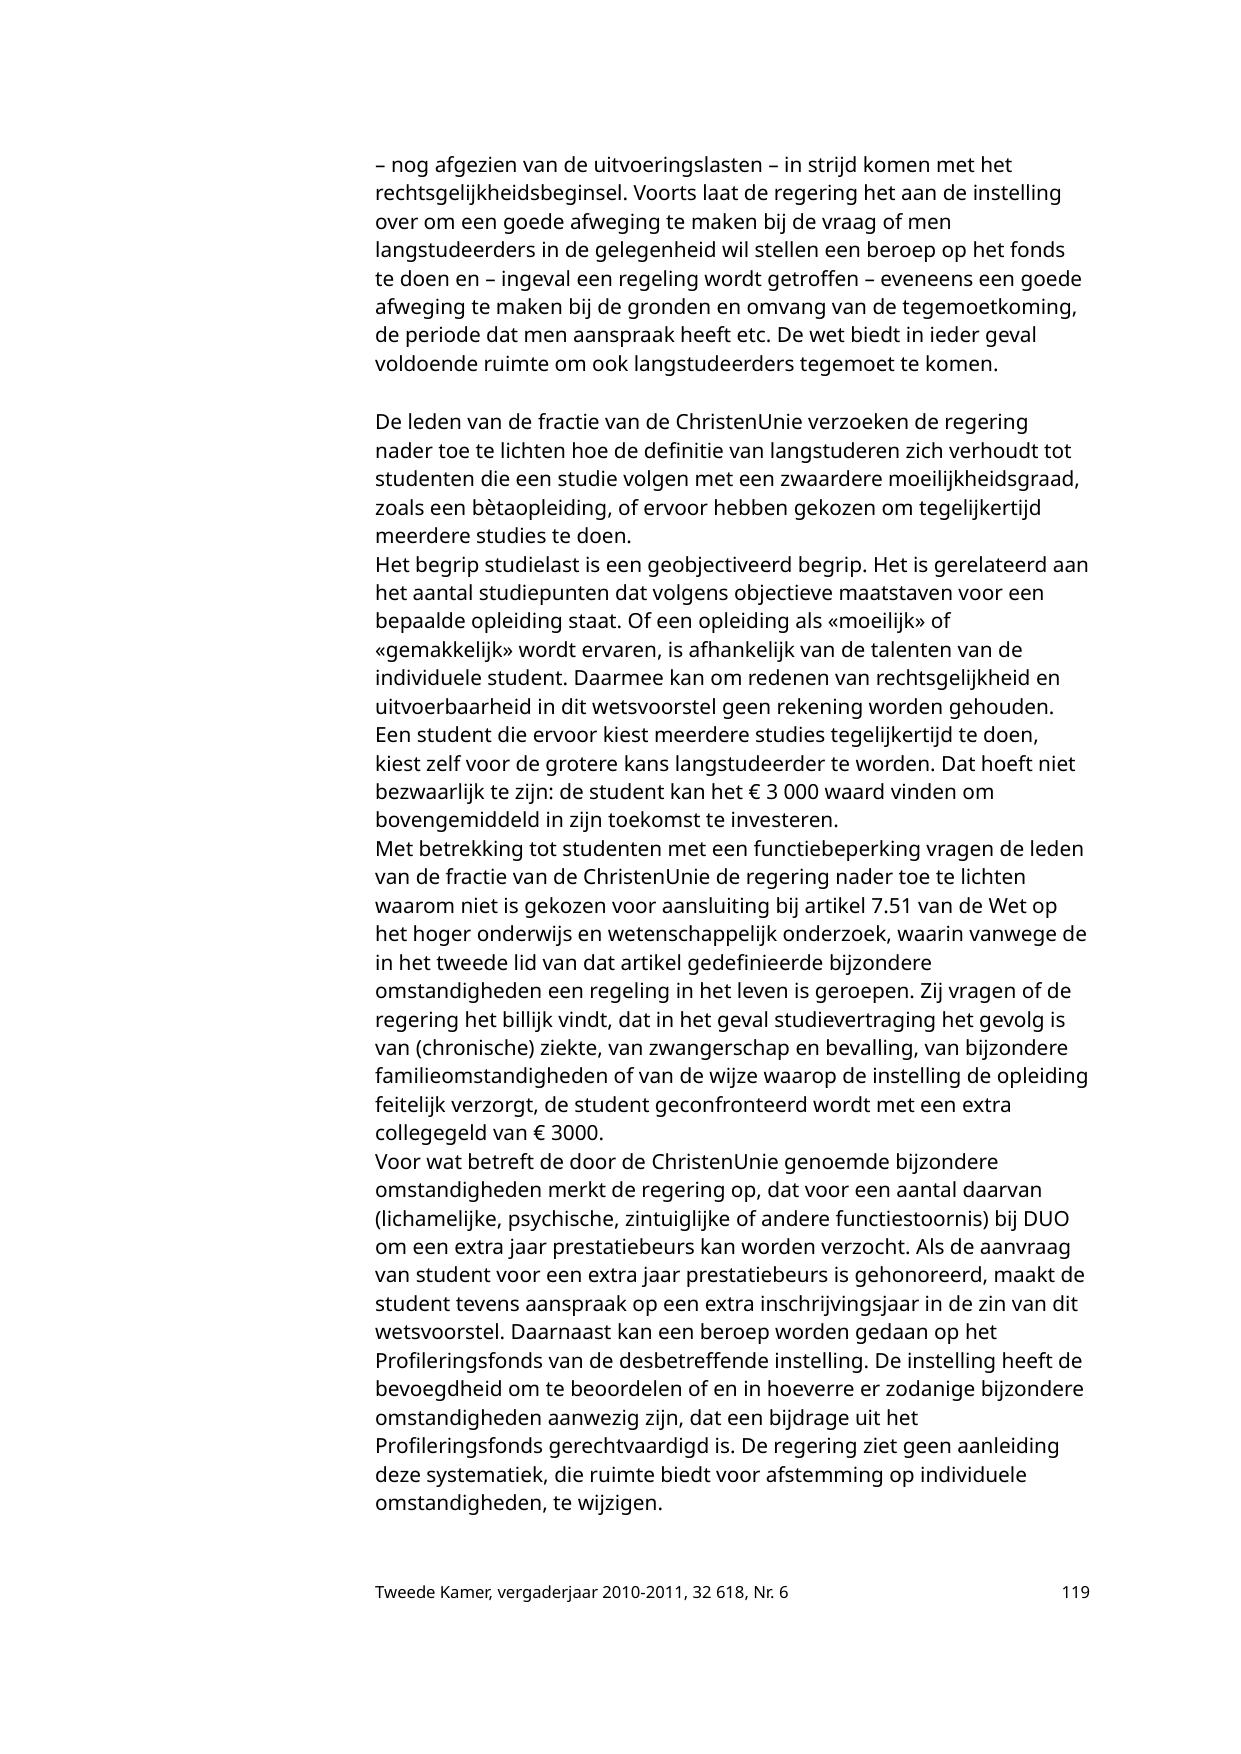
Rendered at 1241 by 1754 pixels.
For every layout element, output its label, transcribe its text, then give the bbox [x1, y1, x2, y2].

text De leden van de fractie van de ChristenUnie verzoeken de regering nader toe te lichten hoe de definitie van langstuderen zich verhoudt tot studenten die een studie volgen met een zwaardere moeilijkheidsgraad, zoals een bètaopleiding, of ervoor hebben gekozen om tegelijkertijd meerdere studies te doen. [375, 407, 1090, 550]
text – nog afgezien van de uitvoeringslasten – in strijd komen met het rechtsgelijkheidsbeginsel. Voorts laat de regering het aan de instelling over om een goede afweging te maken bij de vraag of men langstudeerders in de gelegenheid wil stellen een beroep op het fonds te doen en – ingeval een regeling wordt getroffen – eveneens een goede afweging te maken bij de gronden en omvang van de tegemoetkoming, de periode dat men aanspraak heeft etc. De wet biedt in ieder geval voldoende ruimte om ook langstudeerders tegemoet te komen. [375, 150, 1090, 377]
text Het begrip studielast is een geobjectiveerd begrip. Het is gerelateerd aan het aantal studiepunten dat volgens objectieve maatstaven voor een bepaalde opleiding staat. Of een opleiding als «moeilijk» of «gemakkelijk» wordt ervaren, is afhankelijk van de talenten van de individuele student. Daarmee kan om redenen van rechtsgelijkheid en uitvoerbaarheid in dit wetsvoorstel geen rekening worden gehouden. Een student die ervoor kiest meerdere studies tegelijkertijd te doen, kiest zelf voor de grotere kans langstudeerder te worden. Dat hoeft niet bezwaarlijk te zijn: de student kan het € 3 000 waard vinden om bovengemiddeld in zijn toekomst te investeren. [375, 550, 1090, 834]
text Met betrekking tot studenten met een functiebeperking vragen de leden van de fractie van de ChristenUnie de regering nader toe te lichten waarom niet is gekozen voor aansluiting bij artikel 7.51 van de Wet op het hoger onderwijs en wetenschappelijk onderzoek, waarin vanwege de in het tweede lid van dat artikel gedefinieerde bijzondere omstandigheden een regeling in het leven is geroepen. Zij vragen of de regering het billijk vindt, dat in het geval studievertraging het gevolg is van (chronische) ziekte, van zwangerschap en bevalling, van bijzondere familieomstandigheden of van de wijze waarop de instelling de opleiding feitelijk verzorgt, de student geconfronteerd wordt met een extra collegegeld van € 3000. [375, 834, 1090, 1147]
text Voor wat betreft de door de ChristenUnie genoemde bijzondere omstandigheden merkt de regering op, dat voor een aantal daarvan (lichamelijke, psychische, zintuiglijke of andere functiestoornis) bij DUO om een extra jaar prestatiebeurs kan worden verzocht. Als de aanvraag van student voor een extra jaar prestatiebeurs is gehonoreerd, maakt de student tevens aanspraak op een extra inschrijvingsjaar in de zin van dit wetsvoorstel. Daarnaast kan een beroep worden gedaan op het Profileringsfonds van de desbetreffende instelling. De instelling heeft de bevoegdheid om te beoordelen of en in hoeverre er zodanige bijzondere omstandigheden aanwezig zijn, dat een bijdrage uit het Profileringsfonds gerechtvaardigd is. De regering ziet geen aanleiding deze systematiek, die ruimte biedt voor afstemming op individuele omstandigheden, te wijzigen. [375, 1147, 1090, 1517]
